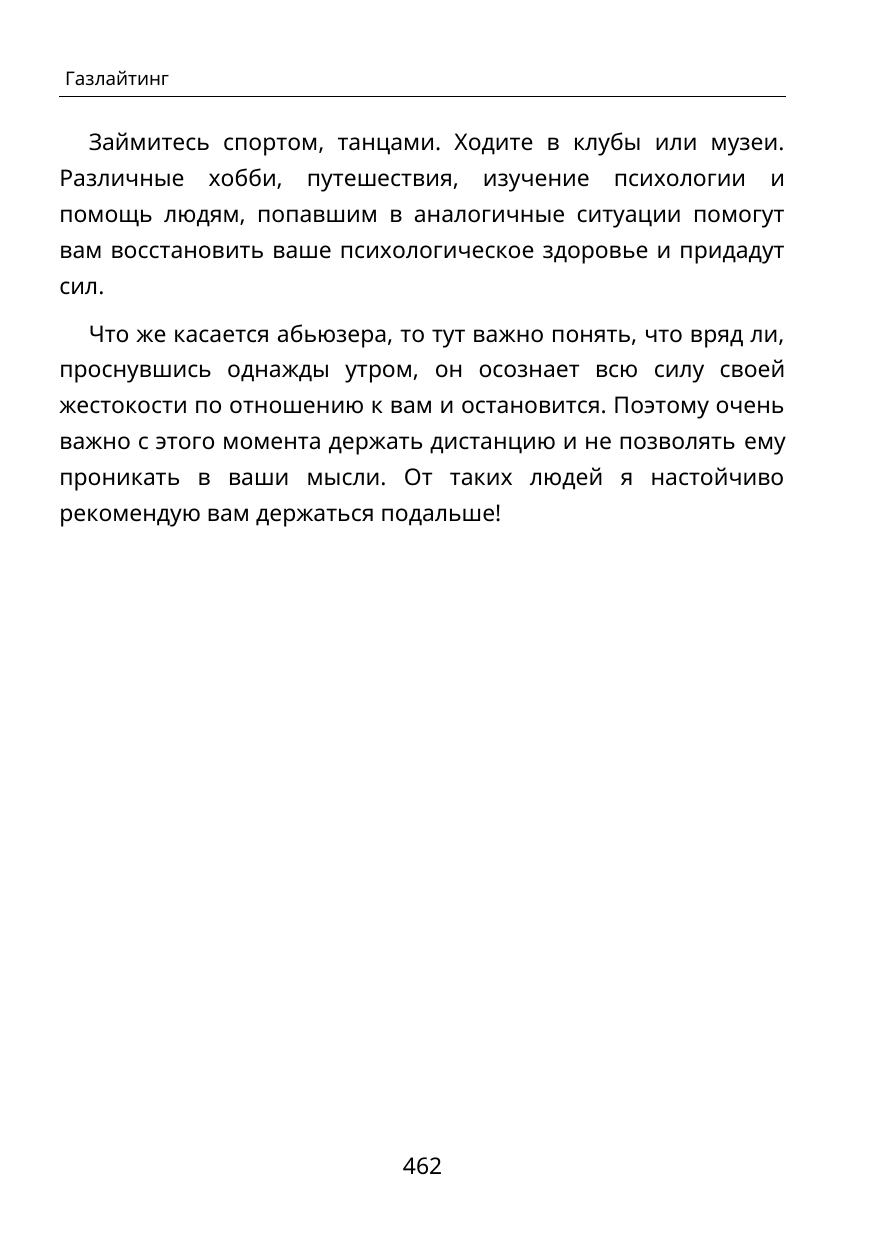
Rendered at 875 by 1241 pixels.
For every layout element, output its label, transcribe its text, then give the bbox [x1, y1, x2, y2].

text Займитесь спортом, танцами. Ходите в клубы или музеи. Различные хобби, путешествия, изучение психологии и помощь людям, попавшим в аналогичные ситуации помогут вам восстановить ваше психологическое здоровье и придадут сил. [59, 126, 786, 301]
text Что же касается абьюзера, то тут важно понять, что вряд ли, проснувшись однажды утром, он осознает всю силу своей жестокости по отношению к вам и остановится. Поэтому очень важно с этого момента держать дистанцию и не позволять ему проникать в ваши мысли. От таких людей я настойчиво рекомендую вам держаться подальше! [59, 317, 786, 528]
